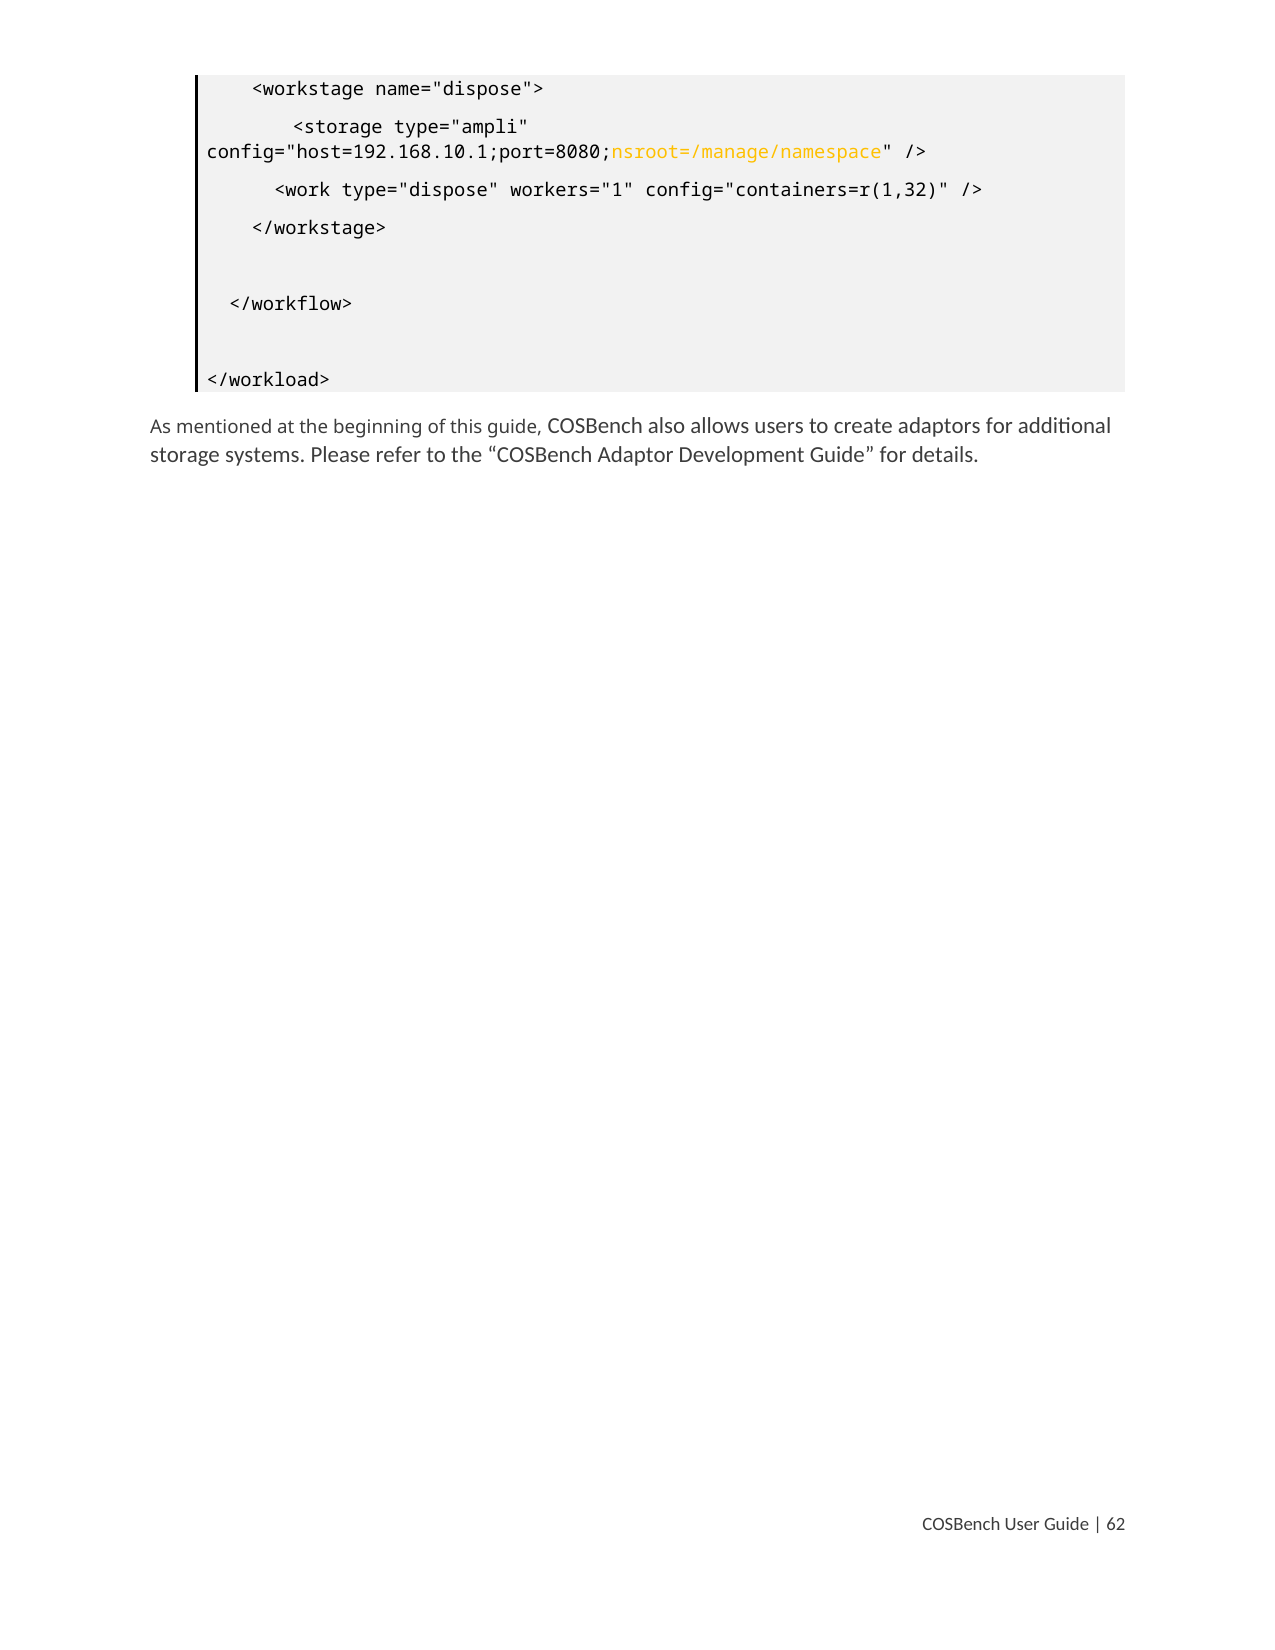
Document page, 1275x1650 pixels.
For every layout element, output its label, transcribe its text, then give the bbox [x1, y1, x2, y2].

text <workstage name="dispose"> [198, 75, 1125, 101]
text <work type="dispose" workers="1" config="containers=r(1,32)" /> [198, 177, 1125, 202]
text </workstage> [198, 214, 1125, 240]
text As mentioned at the beginning of this guide, COSBench also allows users to create adaptors for additional storage systems. Please refer to the “COSBench Adaptor Development Guide” for details. [150, 411, 1125, 468]
text <storage type="ampli" config="host=192.168.10.1;port=8080;nsroot=/manage/namespace" /> [198, 113, 1125, 164]
text </workload> [198, 367, 1125, 392]
text </workflow> [198, 291, 1125, 316]
